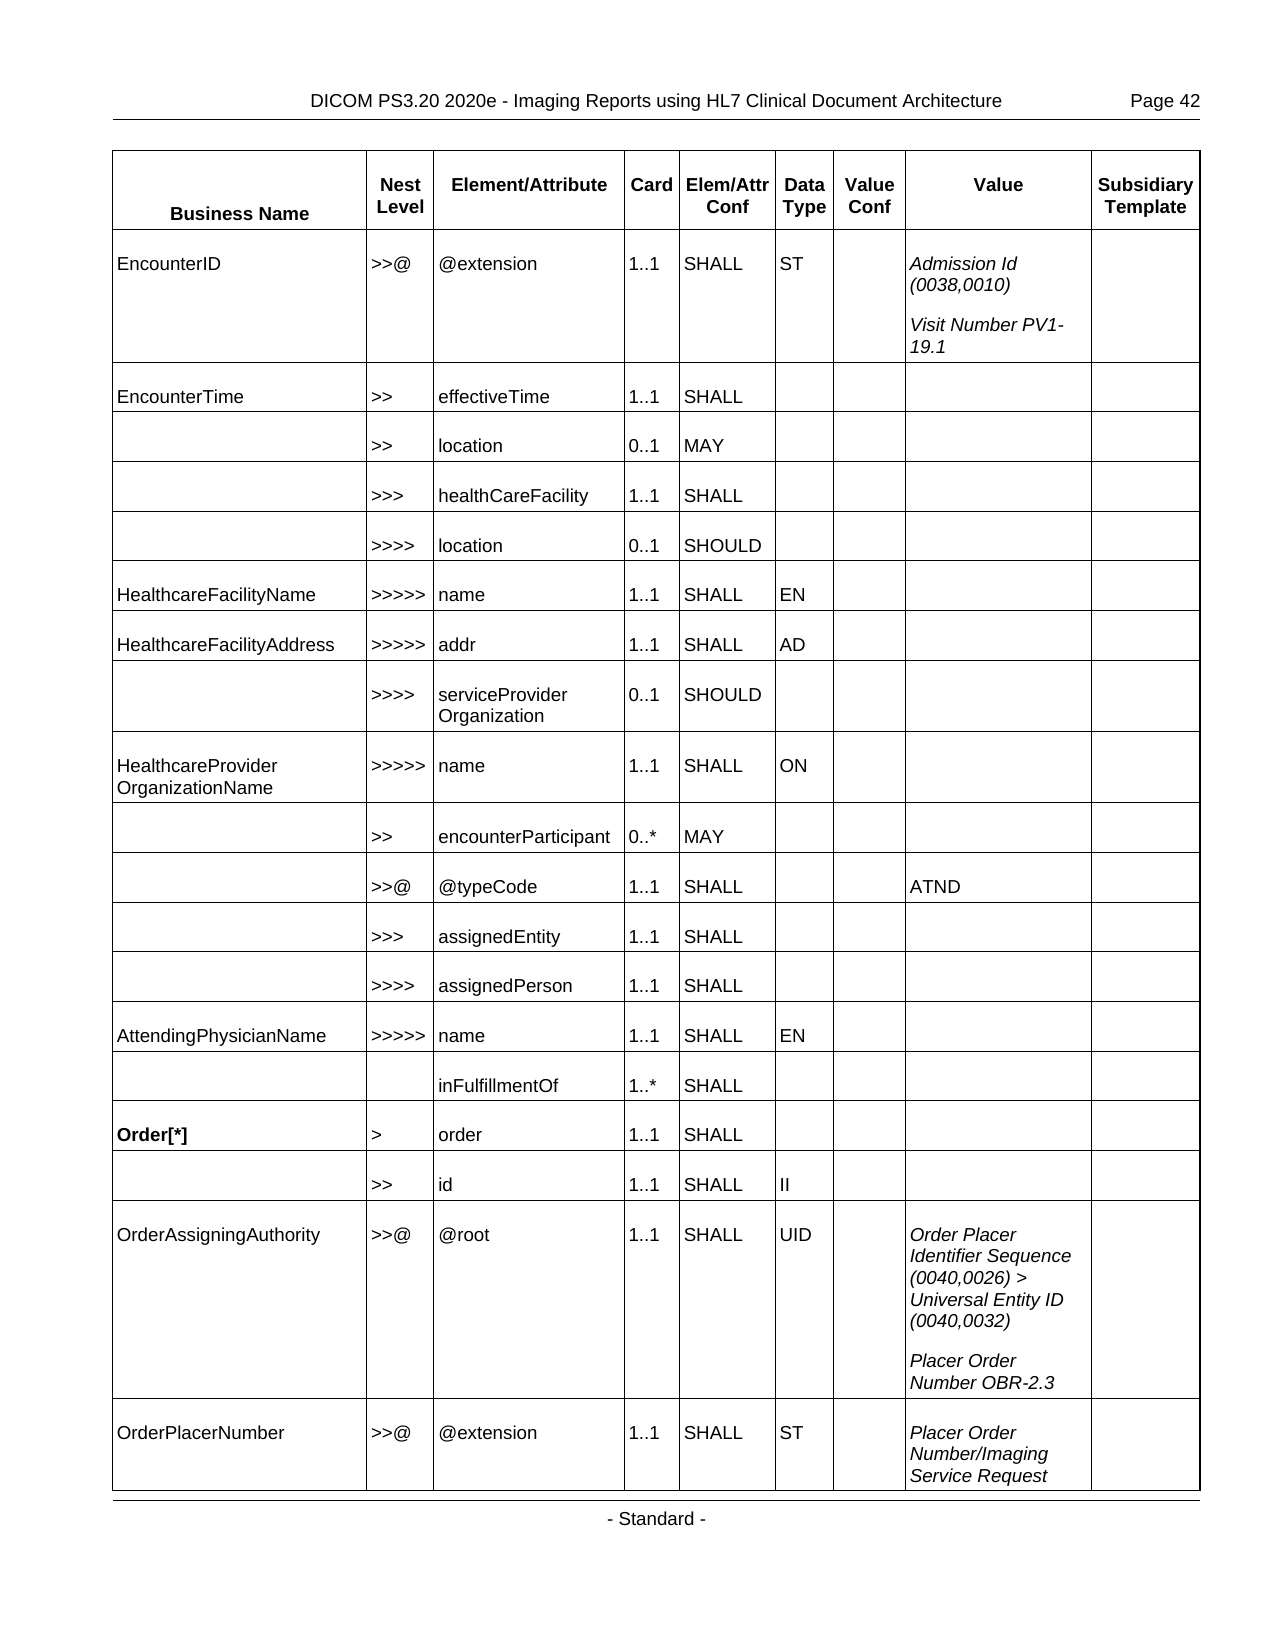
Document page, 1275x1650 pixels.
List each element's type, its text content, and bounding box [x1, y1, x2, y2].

table_cell [776, 661, 833, 731]
table_cell [906, 1002, 1091, 1051]
table_cell SHALL [680, 952, 775, 1001]
table_cell >> [367, 1151, 433, 1200]
table_cell @extension [434, 230, 624, 362]
table_cell [834, 803, 905, 852]
table_header Value [906, 151, 1091, 228]
table_cell [1092, 1052, 1199, 1100]
table_cell Order Placer Identifier Sequence (0040,0026) > Universal Entity ID (0040,0032) Placer Order Number OBR-2.3 [906, 1201, 1091, 1397]
table_cell [113, 1151, 366, 1200]
table_cell [113, 462, 366, 511]
table_cell 0..1 [625, 412, 679, 461]
table_cell [834, 661, 905, 731]
table_cell SHALL [680, 1101, 775, 1150]
table_cell @root [434, 1201, 624, 1397]
table_cell 1..1 [625, 1101, 679, 1150]
table_cell encounter​Participant [434, 803, 624, 852]
table_cell [776, 363, 833, 411]
table_cell >>> [367, 462, 433, 511]
table_cell SHALL [680, 1151, 775, 1200]
table_cell [906, 1151, 1091, 1200]
table_header Card [625, 151, 679, 228]
table_cell [1092, 561, 1199, 610]
table_cell EN [776, 1002, 833, 1051]
table_cell MAY [680, 803, 775, 852]
table_cell [1092, 462, 1199, 511]
table_cell [834, 1399, 905, 1490]
table_cell II [776, 1151, 833, 1200]
table_cell [776, 462, 833, 511]
table_cell SHALL [680, 1399, 775, 1490]
table_cell addr [434, 611, 624, 660]
table_cell >>>>> [367, 732, 433, 802]
table_cell SHALL [680, 732, 775, 802]
table_cell [1092, 611, 1199, 660]
table_cell [834, 1052, 905, 1100]
table_cell [1092, 1201, 1199, 1397]
table_cell 1..1 [625, 230, 679, 362]
table_cell ON [776, 732, 833, 802]
table_cell [776, 1052, 833, 1100]
table_cell ST [776, 1399, 833, 1490]
table_cell >>>>> [367, 611, 433, 660]
table_header Business Name [113, 151, 366, 228]
table_cell [834, 1002, 905, 1051]
table_cell SHALL [680, 611, 775, 660]
table_cell in​Fulfillment​Of [434, 1052, 624, 1100]
table_cell [113, 903, 366, 951]
table_cell 1..* [625, 1052, 679, 1100]
table_cell [776, 412, 833, 461]
table_cell SHALL [680, 230, 775, 362]
table_cell 1..1 [625, 903, 679, 951]
table_cell 1..1 [625, 1399, 679, 1490]
table_cell location [434, 512, 624, 560]
table_cell [834, 1101, 905, 1150]
table_cell 1..1 [625, 561, 679, 610]
table_cell [906, 903, 1091, 951]
table_cell >>>>> [367, 561, 433, 610]
table_cell [834, 363, 905, 411]
table_cell name [434, 561, 624, 610]
table_cell name [434, 732, 624, 802]
table_cell [906, 661, 1091, 731]
table_cell 1..1 [625, 1201, 679, 1397]
table_cell [1092, 1002, 1199, 1051]
table_cell >>@ [367, 230, 433, 362]
table_cell ST [776, 230, 833, 362]
table_cell Encounter​ID [113, 230, 366, 362]
table_header Nest Level [367, 151, 433, 228]
table_cell Admission Id (0038,0010) Visit Number PV1-19.1 [906, 230, 1091, 362]
table_cell [1092, 732, 1199, 802]
table_cell [776, 1101, 833, 1150]
table_cell >>>> [367, 512, 433, 560]
table_cell [834, 561, 905, 610]
table_cell >>> [367, 903, 433, 951]
table_cell >>@ [367, 853, 433, 902]
table_cell [906, 803, 1091, 852]
table_cell >>@ [367, 1399, 433, 1490]
table_cell @extension [434, 1399, 624, 1490]
table_cell [113, 412, 366, 461]
table_cell [834, 732, 905, 802]
table_cell SHALL [680, 561, 775, 610]
table_cell Attending​Physician​Name [113, 1002, 366, 1051]
table_cell AD [776, 611, 833, 660]
table_cell [834, 412, 905, 461]
table_cell 1..1 [625, 462, 679, 511]
table_cell location [434, 412, 624, 461]
table_cell 1..1 [625, 952, 679, 1001]
table_cell Placer Order Number/Imaging Service Request [906, 1399, 1091, 1490]
table_cell Order​Placer​Number [113, 1399, 366, 1490]
table_cell [906, 363, 1091, 411]
table_cell [113, 952, 366, 1001]
table_cell MAY [680, 412, 775, 461]
table_cell assigned​Entity [434, 903, 624, 951]
table_cell ATND [906, 853, 1091, 902]
table_cell name [434, 1002, 624, 1051]
table_cell 1..1 [625, 1002, 679, 1051]
table_cell 1..1 [625, 363, 679, 411]
table_header Value Conf [834, 151, 905, 228]
table_header Subsidiary Template [1092, 151, 1199, 228]
table_cell [834, 853, 905, 902]
table_cell >> [367, 412, 433, 461]
table_cell [834, 462, 905, 511]
table_cell [776, 952, 833, 1001]
table_cell service​Provider​Organization [434, 661, 624, 731]
table_cell [906, 952, 1091, 1001]
table_cell SHALL [680, 1002, 775, 1051]
table_cell [1092, 952, 1199, 1001]
table_cell SHALL [680, 363, 775, 411]
table_cell Healthcare​Facility​Address [113, 611, 366, 660]
table_cell @typeCode [434, 853, 624, 902]
table_cell [1092, 661, 1199, 731]
table_cell [1092, 230, 1199, 362]
table_cell [1092, 803, 1199, 852]
table_cell >>>>> [367, 1002, 433, 1051]
table_cell [834, 512, 905, 560]
table_cell [1092, 903, 1199, 951]
table_cell >>>> [367, 952, 433, 1001]
table_cell SHALL [680, 903, 775, 951]
table_cell [113, 661, 366, 731]
table_cell [367, 1052, 433, 1100]
table_cell [906, 462, 1091, 511]
table_cell SHALL [680, 853, 775, 902]
table_header Data Type [776, 151, 833, 228]
table_cell [1092, 1399, 1199, 1490]
table_cell [113, 853, 366, 902]
table_cell [1092, 363, 1199, 411]
table_cell [906, 732, 1091, 802]
table_cell SHOULD [680, 512, 775, 560]
table_cell [776, 903, 833, 951]
table_cell [834, 952, 905, 1001]
table_cell >> [367, 803, 433, 852]
table_cell [113, 1052, 366, 1100]
table_cell [1092, 412, 1199, 461]
table_cell id [434, 1151, 624, 1200]
table_cell 0..* [625, 803, 679, 852]
table_cell >>>> [367, 661, 433, 731]
table_cell >>@ [367, 1201, 433, 1397]
table_cell [776, 803, 833, 852]
table_cell [113, 803, 366, 852]
table_cell SHALL [680, 462, 775, 511]
table_cell [834, 230, 905, 362]
table_cell 0..1 [625, 661, 679, 731]
table_cell > [367, 1101, 433, 1150]
table_cell Order​Assigning​Authority [113, 1201, 366, 1397]
table_cell 1..1 [625, 611, 679, 660]
table_cell [906, 1101, 1091, 1150]
table_cell [776, 853, 833, 902]
table_cell Healthcare​Facility​Name [113, 561, 366, 610]
table_cell assigned​Person [434, 952, 624, 1001]
table_cell SHALL [680, 1052, 775, 1100]
table_cell Encounter​Time [113, 363, 366, 411]
table_cell Healthcare​Provider​Organization​Name [113, 732, 366, 802]
table_cell 1..1 [625, 732, 679, 802]
table_cell 1..1 [625, 1151, 679, 1200]
table_cell EN [776, 561, 833, 610]
table_header Element/​Attribute [434, 151, 624, 228]
table_cell 0..1 [625, 512, 679, 560]
table_cell [834, 1201, 905, 1397]
table_cell [906, 1052, 1091, 1100]
table_cell SHOULD [680, 661, 775, 731]
table_cell [834, 611, 905, 660]
table_cell Order[*] [113, 1101, 366, 1150]
table_cell [834, 1151, 905, 1200]
table_cell health​Care​Facility [434, 462, 624, 511]
table_cell [776, 512, 833, 560]
table_cell [834, 903, 905, 951]
table_cell [906, 561, 1091, 610]
table_cell [906, 611, 1091, 660]
table_cell >> [367, 363, 433, 411]
table_cell order [434, 1101, 624, 1150]
table_cell [1092, 512, 1199, 560]
table_cell SHALL [680, 1201, 775, 1397]
table_cell UID [776, 1201, 833, 1397]
table_header Elem/Attr Conf [680, 151, 775, 228]
table_cell [113, 512, 366, 560]
table_cell effective​Time [434, 363, 624, 411]
table_cell [906, 412, 1091, 461]
table_cell [1092, 853, 1199, 902]
table_cell [906, 512, 1091, 560]
table_cell [1092, 1151, 1199, 1200]
table_cell [1092, 1101, 1199, 1150]
table_cell 1..1 [625, 853, 679, 902]
